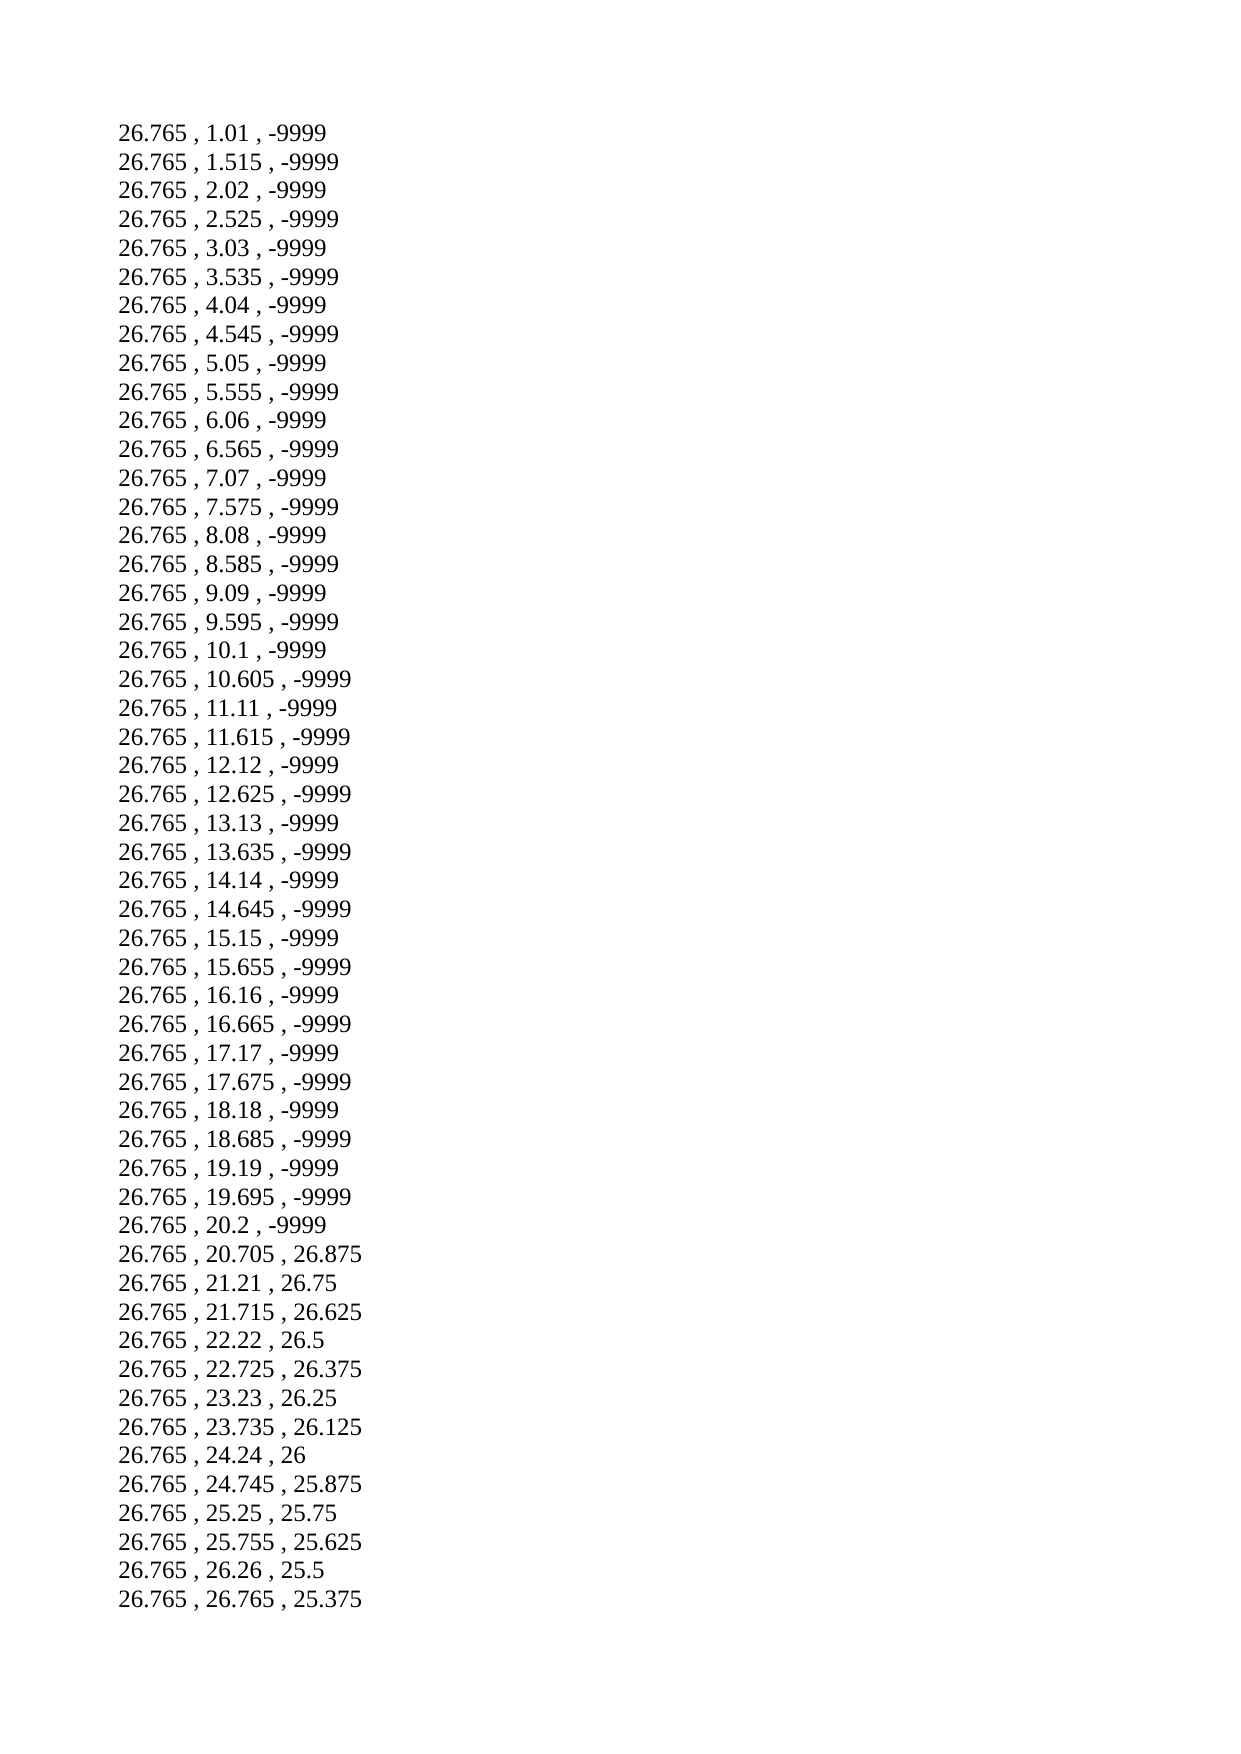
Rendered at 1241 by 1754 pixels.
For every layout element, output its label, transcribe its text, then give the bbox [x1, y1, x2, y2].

text 26.765 , 6.565 , -9999 [118, 434, 1122, 463]
text 26.765 , 13.13 , -9999 [118, 808, 1122, 837]
text 26.765 , 16.665 , -9999 [118, 1009, 1122, 1038]
text 26.765 , 19.19 , -9999 [118, 1153, 1122, 1182]
text 26.765 , 12.625 , -9999 [118, 779, 1122, 808]
text 26.765 , 2.525 , -9999 [118, 204, 1122, 233]
text 26.765 , 20.2 , -9999 [118, 1211, 1122, 1239]
text 26.765 , 17.17 , -9999 [118, 1038, 1122, 1067]
text 26.765 , 1.01 , -9999 [118, 118, 1122, 147]
text 26.765 , 11.615 , -9999 [118, 722, 1122, 751]
text 26.765 , 1.515 , -9999 [118, 147, 1122, 176]
text 26.765 , 7.575 , -9999 [118, 492, 1122, 521]
text 26.765 , 9.595 , -9999 [118, 607, 1122, 636]
text 26.765 , 4.545 , -9999 [118, 319, 1122, 348]
text 26.765 , 4.04 , -9999 [118, 291, 1122, 319]
text 26.765 , 18.685 , -9999 [118, 1124, 1122, 1153]
text 26.765 , 25.755 , 25.625 [118, 1527, 1122, 1556]
text 26.765 , 14.14 , -9999 [118, 866, 1122, 894]
text 26.765 , 24.745 , 25.875 [118, 1469, 1122, 1498]
text 26.765 , 26.26 , 25.5 [118, 1556, 1122, 1584]
text 26.765 , 21.715 , 26.625 [118, 1297, 1122, 1326]
text 26.765 , 25.25 , 25.75 [118, 1498, 1122, 1527]
text 26.765 , 2.02 , -9999 [118, 176, 1122, 204]
text 26.765 , 15.655 , -9999 [118, 952, 1122, 981]
text 26.765 , 16.16 , -9999 [118, 981, 1122, 1009]
text 26.765 , 19.695 , -9999 [118, 1182, 1122, 1211]
text 26.765 , 3.535 , -9999 [118, 262, 1122, 291]
text 26.765 , 22.725 , 26.375 [118, 1354, 1122, 1383]
text 26.765 , 7.07 , -9999 [118, 463, 1122, 492]
text 26.765 , 21.21 , 26.75 [118, 1268, 1122, 1297]
text 26.765 , 15.15 , -9999 [118, 923, 1122, 952]
text 26.765 , 8.08 , -9999 [118, 521, 1122, 549]
text 26.765 , 5.05 , -9999 [118, 348, 1122, 377]
text 26.765 , 24.24 , 26 [118, 1441, 1122, 1469]
text 26.765 , 18.18 , -9999 [118, 1096, 1122, 1124]
text 26.765 , 20.705 , 26.875 [118, 1239, 1122, 1268]
text 26.765 , 6.06 , -9999 [118, 406, 1122, 434]
text 26.765 , 17.675 , -9999 [118, 1067, 1122, 1096]
text 26.765 , 14.645 , -9999 [118, 894, 1122, 923]
text 26.765 , 22.22 , 26.5 [118, 1326, 1122, 1354]
text 26.765 , 23.735 , 26.125 [118, 1412, 1122, 1441]
text 26.765 , 10.1 , -9999 [118, 636, 1122, 664]
text 26.765 , 3.03 , -9999 [118, 233, 1122, 262]
text 26.765 , 13.635 , -9999 [118, 837, 1122, 866]
text 26.765 , 26.765 , 25.375 [118, 1584, 1122, 1613]
text 26.765 , 12.12 , -9999 [118, 751, 1122, 779]
text 26.765 , 23.23 , 26.25 [118, 1383, 1122, 1412]
text 26.765 , 9.09 , -9999 [118, 578, 1122, 607]
text 26.765 , 11.11 , -9999 [118, 693, 1122, 722]
text 26.765 , 10.605 , -9999 [118, 664, 1122, 693]
text 26.765 , 8.585 , -9999 [118, 549, 1122, 578]
text 26.765 , 5.555 , -9999 [118, 377, 1122, 406]
